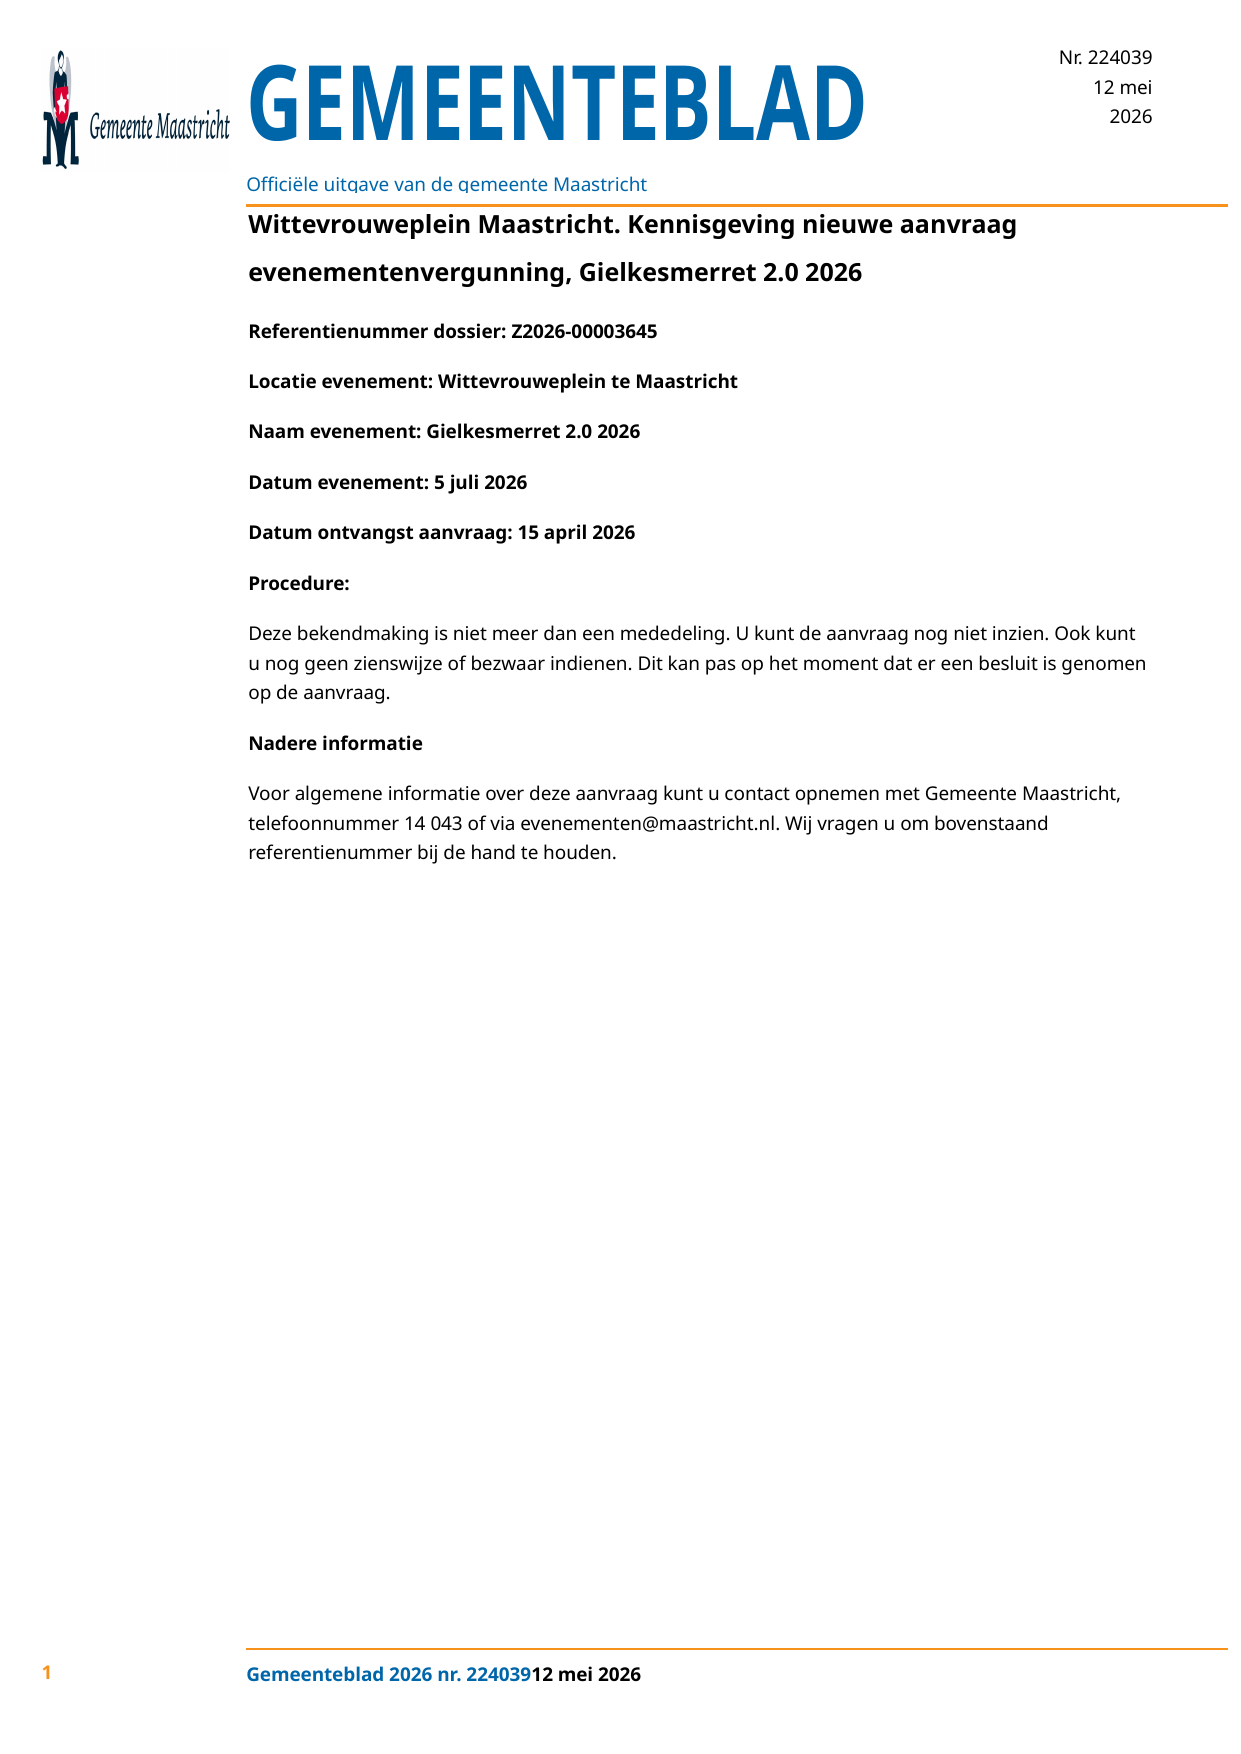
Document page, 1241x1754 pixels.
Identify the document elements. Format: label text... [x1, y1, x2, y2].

text Voor algemene informatie over deze aanvraag kunt u contact opnemen met Gemeente Maastricht, telefoonnummer 14 043 of via evenementen@maastricht.nl. Wij vragen u om bovenstaand referentienummer bij de hand te houden. [248, 780, 1152, 865]
text Referentienummer dossier: Z2026-00003645 [248, 318, 1152, 344]
text Datum ontvangst aanvraag: 15 april 2026 [248, 519, 1152, 545]
text Deze bekendmaking is niet meer dan een mededeling. U kunt de aanvraag nog niet inzien. Ook kunt u nog geen zienswijze of bezwaar indienen. Dit kan pas op het moment dat er een besluit is genomen op de aanvraag. [248, 620, 1152, 705]
picture [41, 47, 231, 172]
text Datum evenement: 5 juli 2026 [248, 469, 1152, 495]
text Nadere informatie [248, 730, 1152, 756]
text Procedure: [248, 570, 1152, 596]
text Wittevrouweplein Maastricht. Kennisgeving nieuwe aanvraag evenementenvergunning, Gielkesmerret 2.0 2026 [248, 207, 1152, 288]
text Locatie evenement: Wittevrouweplein te Maastricht [248, 368, 1152, 394]
text Naam evenement: Gielkesmerret 2.0 2026 [248, 419, 1152, 444]
